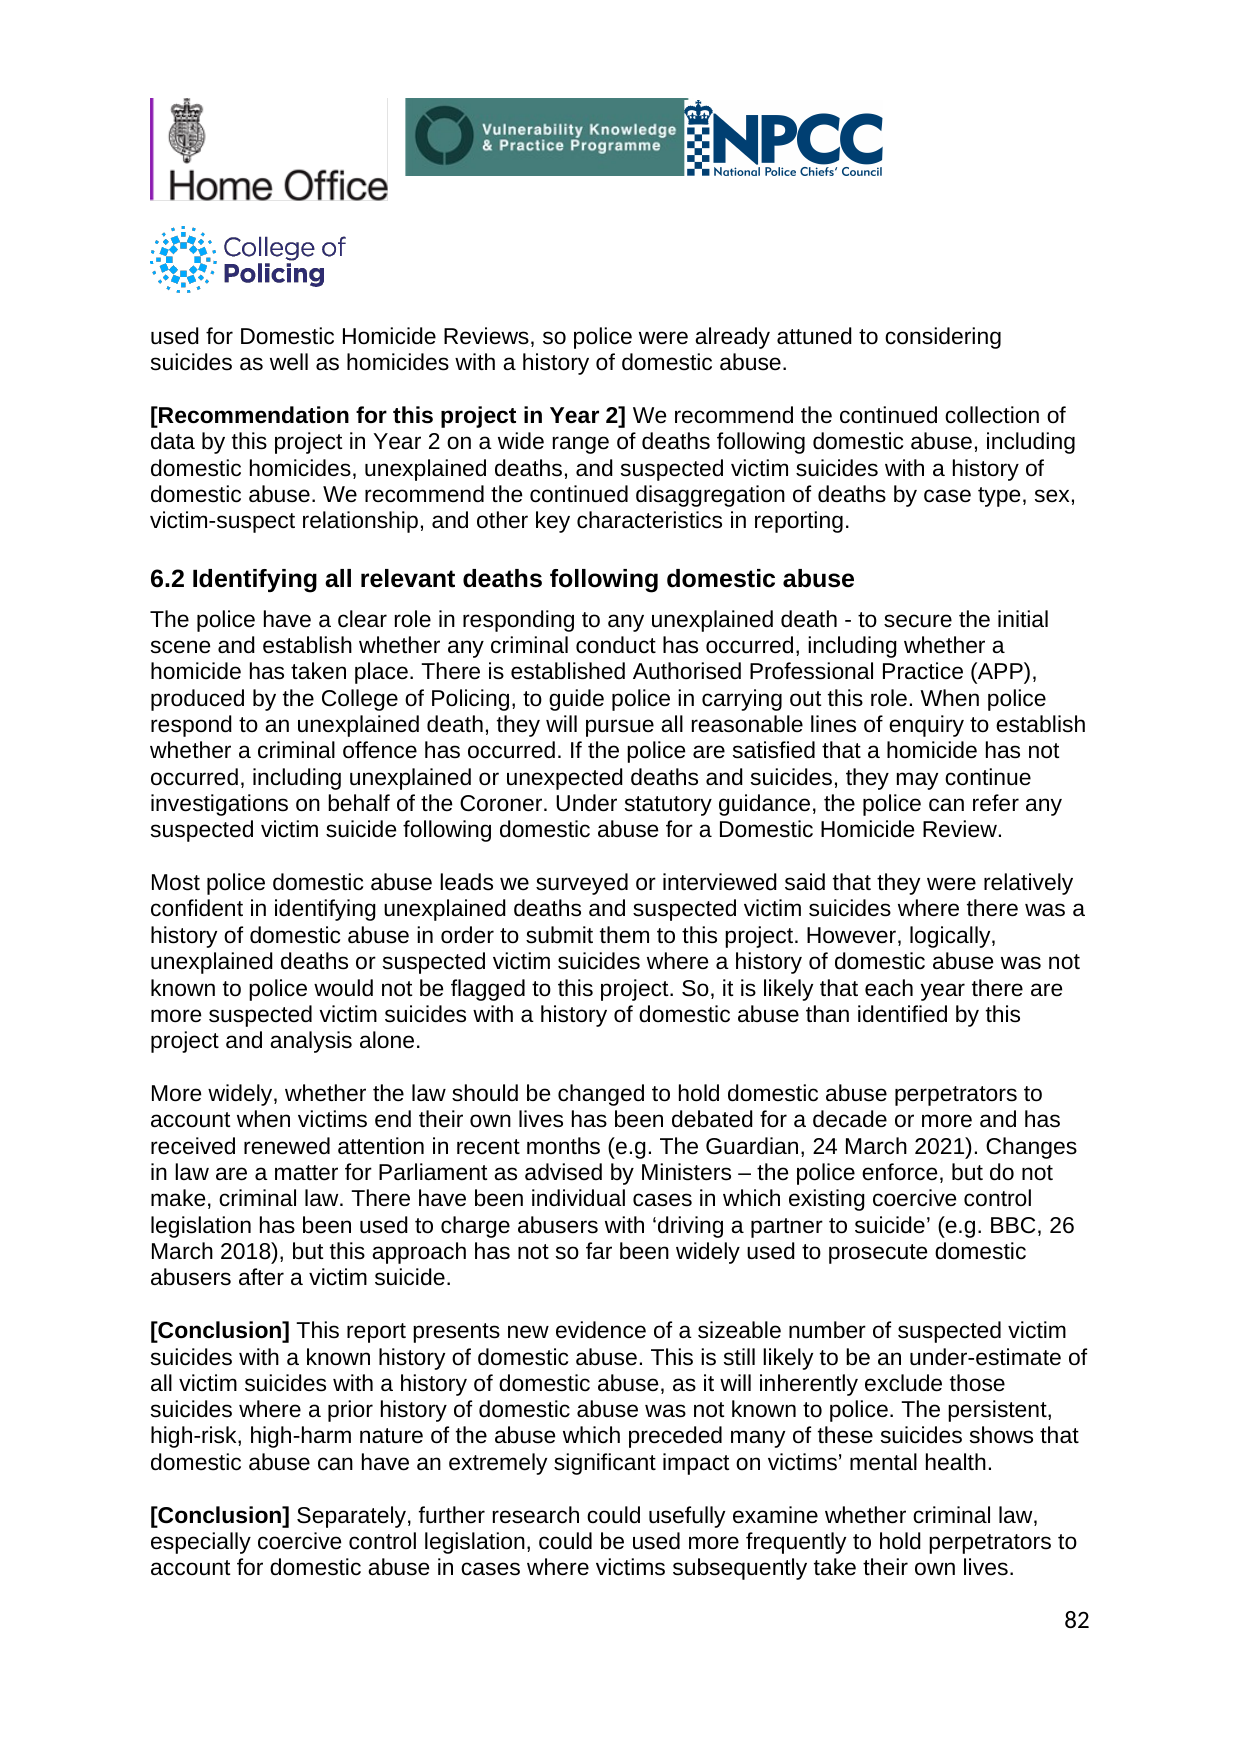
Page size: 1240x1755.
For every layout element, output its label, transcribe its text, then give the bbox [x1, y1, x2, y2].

text Most police domestic abuse leads we surveyed or interviewed said that they were relatively confident in identifying unexplained deaths and suspected victim suicides where there was a history of domestic abuse in order to submit them to this project. However, logically, unexplained deaths or suspected victim suicides where a history of domestic abuse was not known to police would not be flagged to this project. So, it is likely that each year there are more suspected victim suicides with a history of domestic abuse than identified by this project and analysis alone. [150, 869, 1089, 1053]
text [Conclusion] Separately, further research could usefully examine whether criminal law, especially coercive control legislation, could be used more frequently to hold perpetrators to account for domestic abuse in cases where victims subsequently take their own lives. [150, 1502, 1089, 1581]
text More widely, whether the law should be changed to hold domestic abuse perpetrators to account when victims end their own lives has been debated for a decade or more and has received renewed attention in recent months (e.g. The Guardian, 24 March 2021). Changes in law are a matter for Parliament as advised by Ministers – the police enforce, but do not make, criminal law. There have been individual cases in which existing coercive control legislation has been used to charge abusers with ‘driving a partner to suicide’ (e.g. BBC, 26 March 2018), but this approach has not so far been widely used to prosecute domestic abusers after a victim suicide. [150, 1080, 1089, 1291]
text [Conclusion] This report presents new evidence of a sizeable number of suspected victim suicides with a known history of domestic abuse. This is still likely to be an under-estimate of all victim suicides with a history of domestic abuse, as it will inherently exclude those suicides where a prior history of domestic abuse was not known to police. The persistent, high-risk, high-harm nature of the abuse which preceded many of these suicides shows that domestic abuse can have an extremely significant impact on victims’ mental health. [150, 1317, 1089, 1475]
text The police have a clear role in responding to any unexplained death - to secure the initial scene and establish whether any criminal conduct has occurred, including whether a homicide has taken place. There is established Authorised Professional Practice (APP), produced by the College of Policing, to guide police in carrying out this role. When police respond to an unexplained death, they will pursue all reasonable lines of enquiry to establish whether a criminal offence has occurred. If the police are satisfied that a homicide has not occurred, including unexplained or unexpected deaths and suicides, they may continue investigations on behalf of the Coroner. Under statutory guidance, the police can refer any suspected victim suicide following domestic abuse for a Domestic Homicide Review. [150, 606, 1089, 843]
text used for Domestic Homicide Reviews, so police were already attuned to considering suicides as well as homicides with a history of domestic abuse. [150, 323, 1089, 376]
text [Recommendation for this project in Year 2] We recommend the continued collection of data by this project in Year 2 on a wide range of deaths following domestic abuse, including domestic homicides, unexplained deaths, and suspected victim suicides with a history of domestic abuse. We recommend the continued disaggregation of deaths by case type, sex, victim-suspect relationship, and other key characteristics in reporting. [150, 402, 1089, 534]
subtitle 6.2 Identifying all relevant deaths following domestic abuse [150, 564, 1089, 593]
